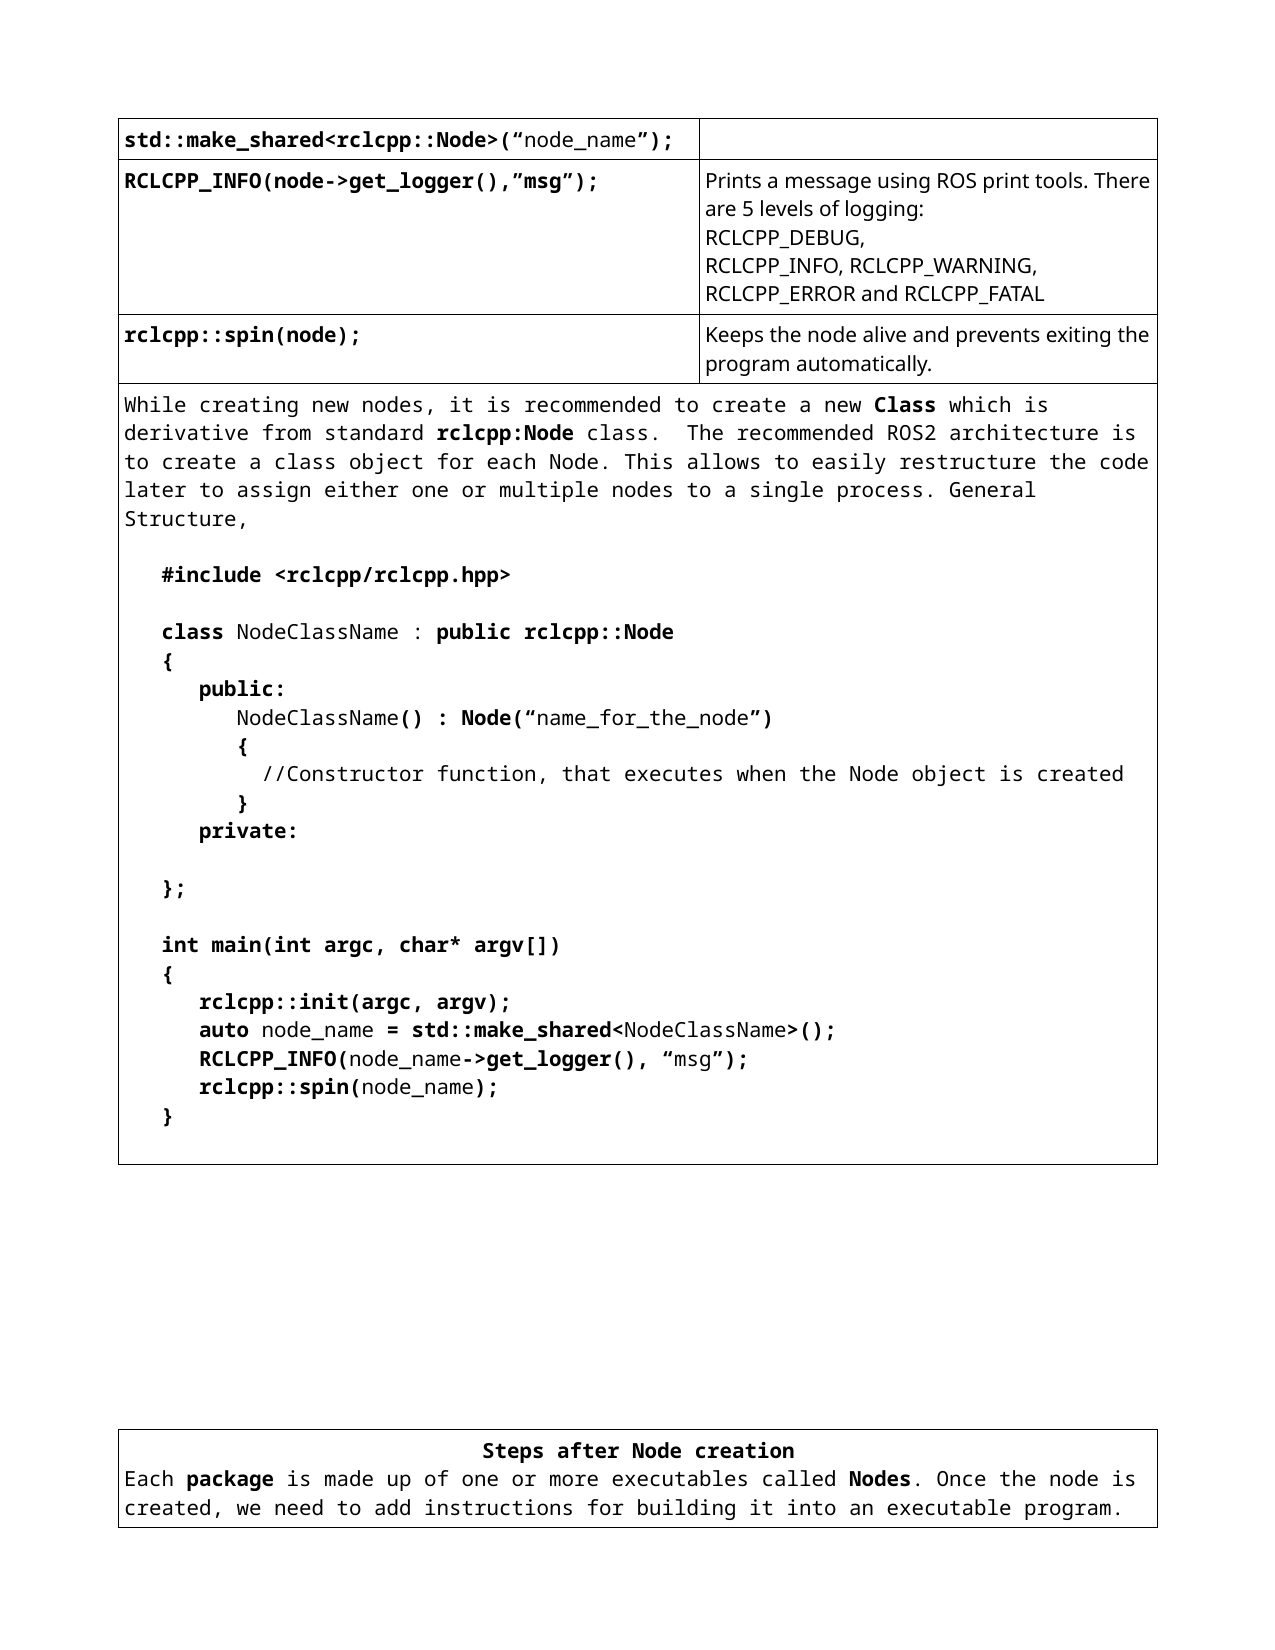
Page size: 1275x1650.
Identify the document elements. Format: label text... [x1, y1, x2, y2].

table_cell rclcpp::spin(node); [119, 315, 699, 383]
table_header Steps after Node creation Each package is made up of one or more executables called Nodes. Once the node is created, we need to add instructions for building it into an executable program. [119, 1430, 1157, 1527]
table_cell Prints a message using ROS print tools. There are 5 levels of logging: RCLCPP_DEBUG, RCLCPP_INFO, RCLCPP_WARNING, RCLCPP_ERROR and RCLCPP_FATAL [700, 160, 1157, 314]
table_cell While creating new nodes, it is recommended to create a new Class which is derivative from standard rclcpp:Node class. The recommended ROS2 architecture is to create a class object for each Node. This allows to easily restructure the code later to assign either one or multiple nodes to a single process. General Structure, #include <rclcpp/rclcpp.hpp> class NodeClassName : public rclcpp::Node { public: NodeClassName() : Node(“name_for_the_node”) { //Constructor function, that executes when the Node object is created } private: }; int main(int argc, char* argv[]) { rclcpp::init(argc, argv); auto node_name = std::make_shared<NodeClassName>(); RCLCPP_INFO(node_name->get_logger(), “msg”); rclcpp::spin(node_name); } [119, 384, 1157, 1163]
table_cell std::make_shared<rclcpp::Node>(“node_name”); [119, 119, 699, 159]
table_cell RCLCPP_INFO(node->get_logger(),”msg”); [119, 160, 699, 314]
table_cell Keeps the node alive and prevents exiting the program automatically. [700, 315, 1157, 383]
table_cell [700, 119, 1157, 159]
